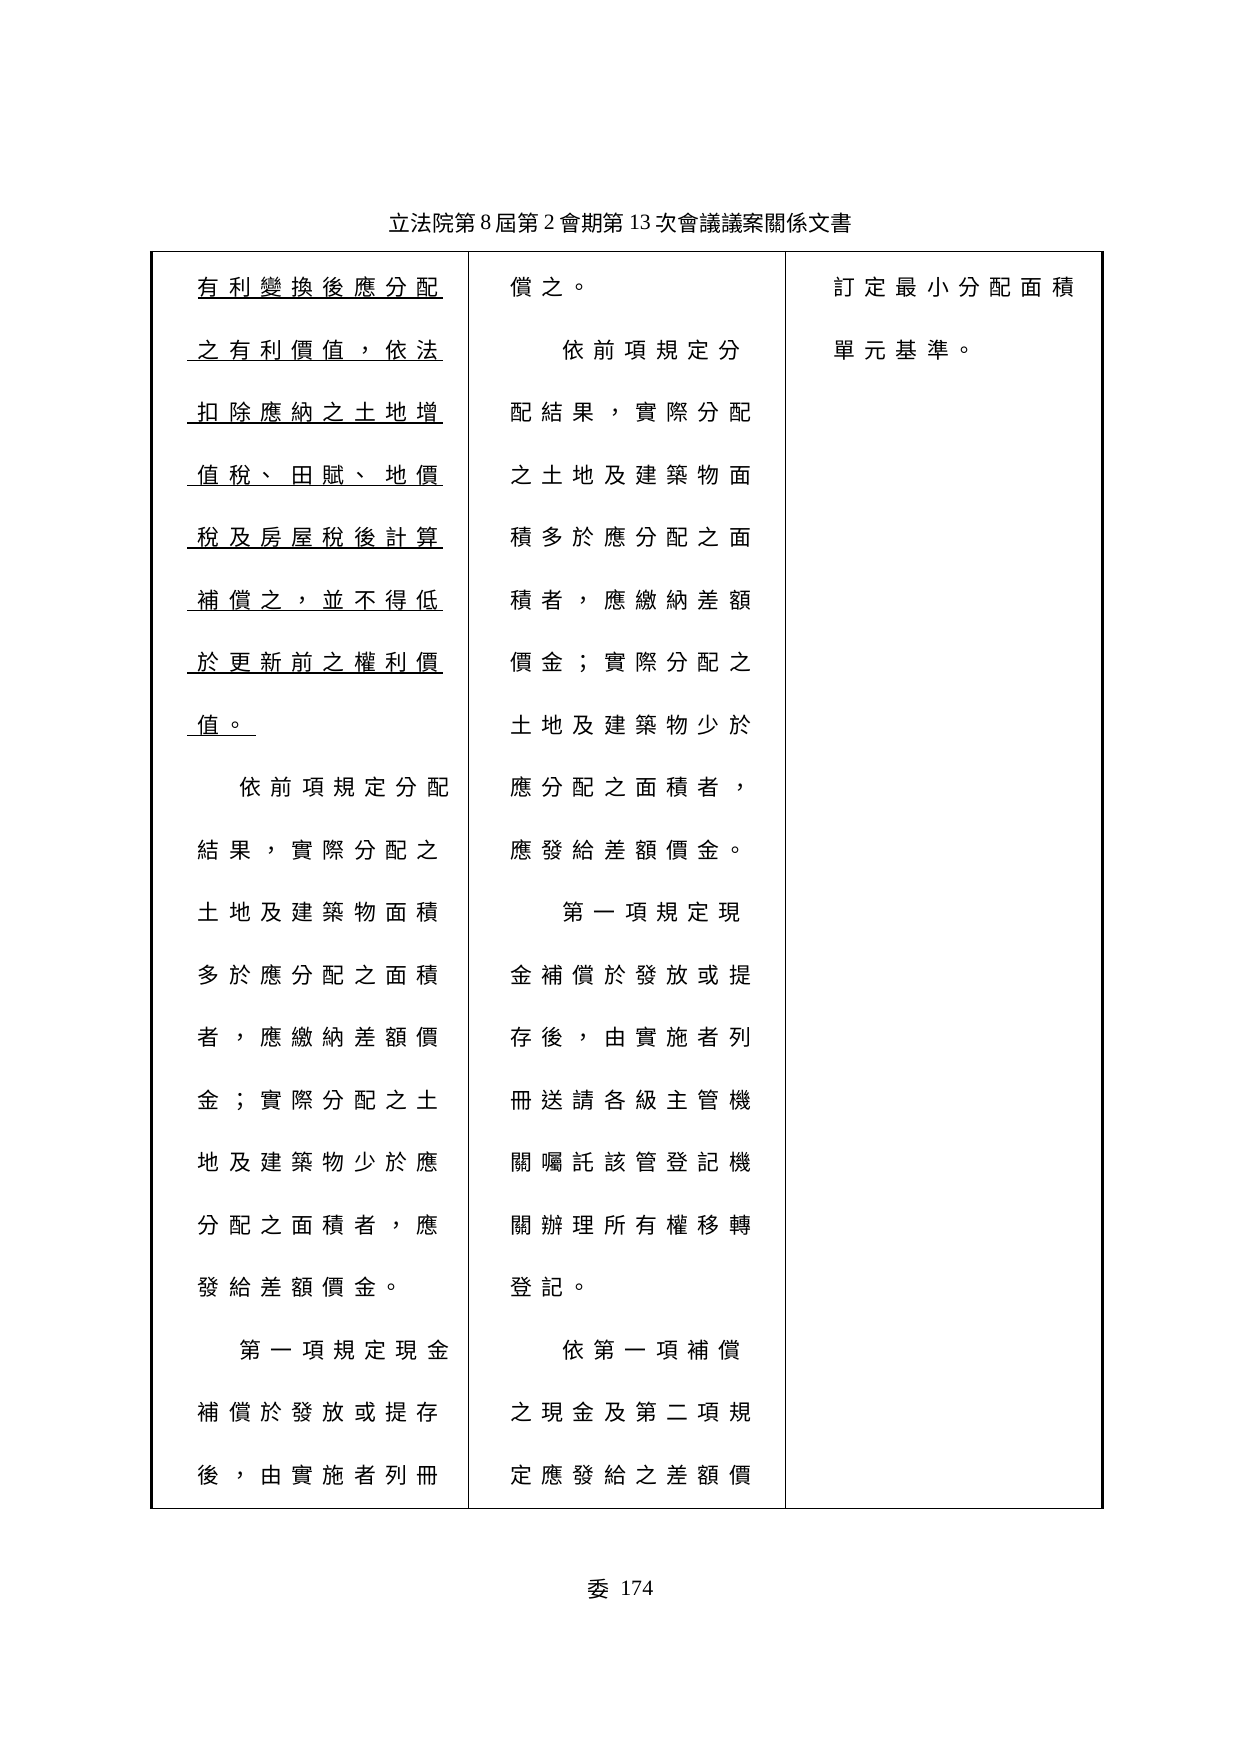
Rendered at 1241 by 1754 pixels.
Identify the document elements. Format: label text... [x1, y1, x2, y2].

table_cell 償之。 依前項規定分配結果，實際分配之土地及建築物面積多於應分配之面積者，應繳納差額價金；實際分配之土地及建築物少於應分配之面積者，應發給差額價金。 第一項規定現金補償於發放或提存後，由實施者列冊送請各級主管機關囑託該管登記機關辦理所有權移轉登記。 依第一項補償之現金及第二項規定應發給之差額價 [469, 252, 785, 1508]
table_cell 有利變換後應分配之有利價值，依法扣除應納之土地增值稅、田賦、地價稅及房屋稅後計算補償之，並不得低於更新前之權利價值。 依前項規定分配結果，實際分配之土地及建築物面積多於應分配之面積者，應繳納差額價金；實際分配之土地及建築物少於應分配之面積者，應發給差額價金。 第一項規定現金補償於發放或提存後，由實施者列冊 [153, 252, 468, 1508]
table_cell 訂定最小分配面積單元基準。 [786, 252, 1101, 1508]
